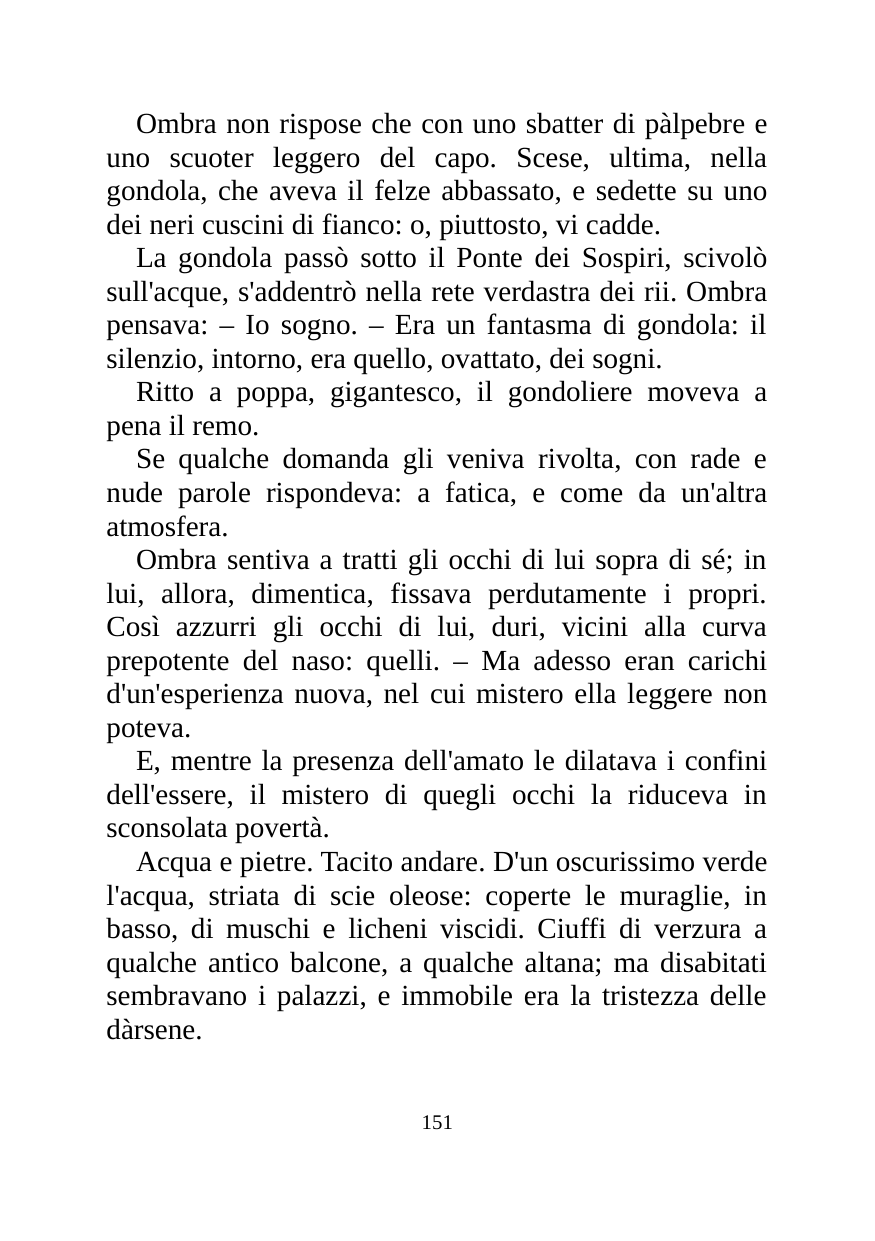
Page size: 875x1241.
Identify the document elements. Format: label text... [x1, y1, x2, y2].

text La gondola passò sotto il Ponte dei Sospiri, scivolò sull'acque, s'addentrò nella rete verdastra dei rii. Ombra pensava: – Io sogno. – Era un fantasma di gondola: il silenzio, intorno, era quello, ovattato, dei sogni. [106, 240, 768, 374]
text Ritto a poppa, gigantesco, il gondoliere moveva a pena il remo. [106, 374, 768, 442]
text Ombra sentiva a tratti gli occhi di lui sopra di sé; in lui, allora, dimentica, fissava perdutamente i propri. Così azzurri gli occhi di lui, duri, vicini alla curva prepotente del naso: quelli. – Ma adesso eran carichi d'un'esperienza nuova, nel cui mistero ella leggere non poteva. [106, 542, 768, 743]
text E, mentre la presenza dell'amato le dilatava i confini dell'essere, il mistero di quegli occhi la riduceva in sconsolata povertà. [106, 743, 768, 844]
text Acqua e pietre. Tacito andare. D'un oscurissimo verde l'acqua, striata di scie oleose: coperte le muraglie, in basso, di muschi e licheni viscidi. Ciuffi di verzura a qualche antico balcone, a qualche altana; ma disabitati sembravano i palazzi, e immobile era la tristezza delle dàrsene. [106, 844, 768, 1045]
text Se qualche domanda gli veniva rivolta, con rade e nude parole rispondeva: a fatica, e come da un'altra atmosfera. [106, 442, 768, 542]
text Ombra non rispose che con uno sbatter di pàlpebre e uno scuoter leggero del capo. Scese, ultima, nella gondola, che aveva il felze abbassato, e sedette su uno dei neri cuscini di fianco: o, piuttosto, vi cadde. [106, 106, 768, 240]
